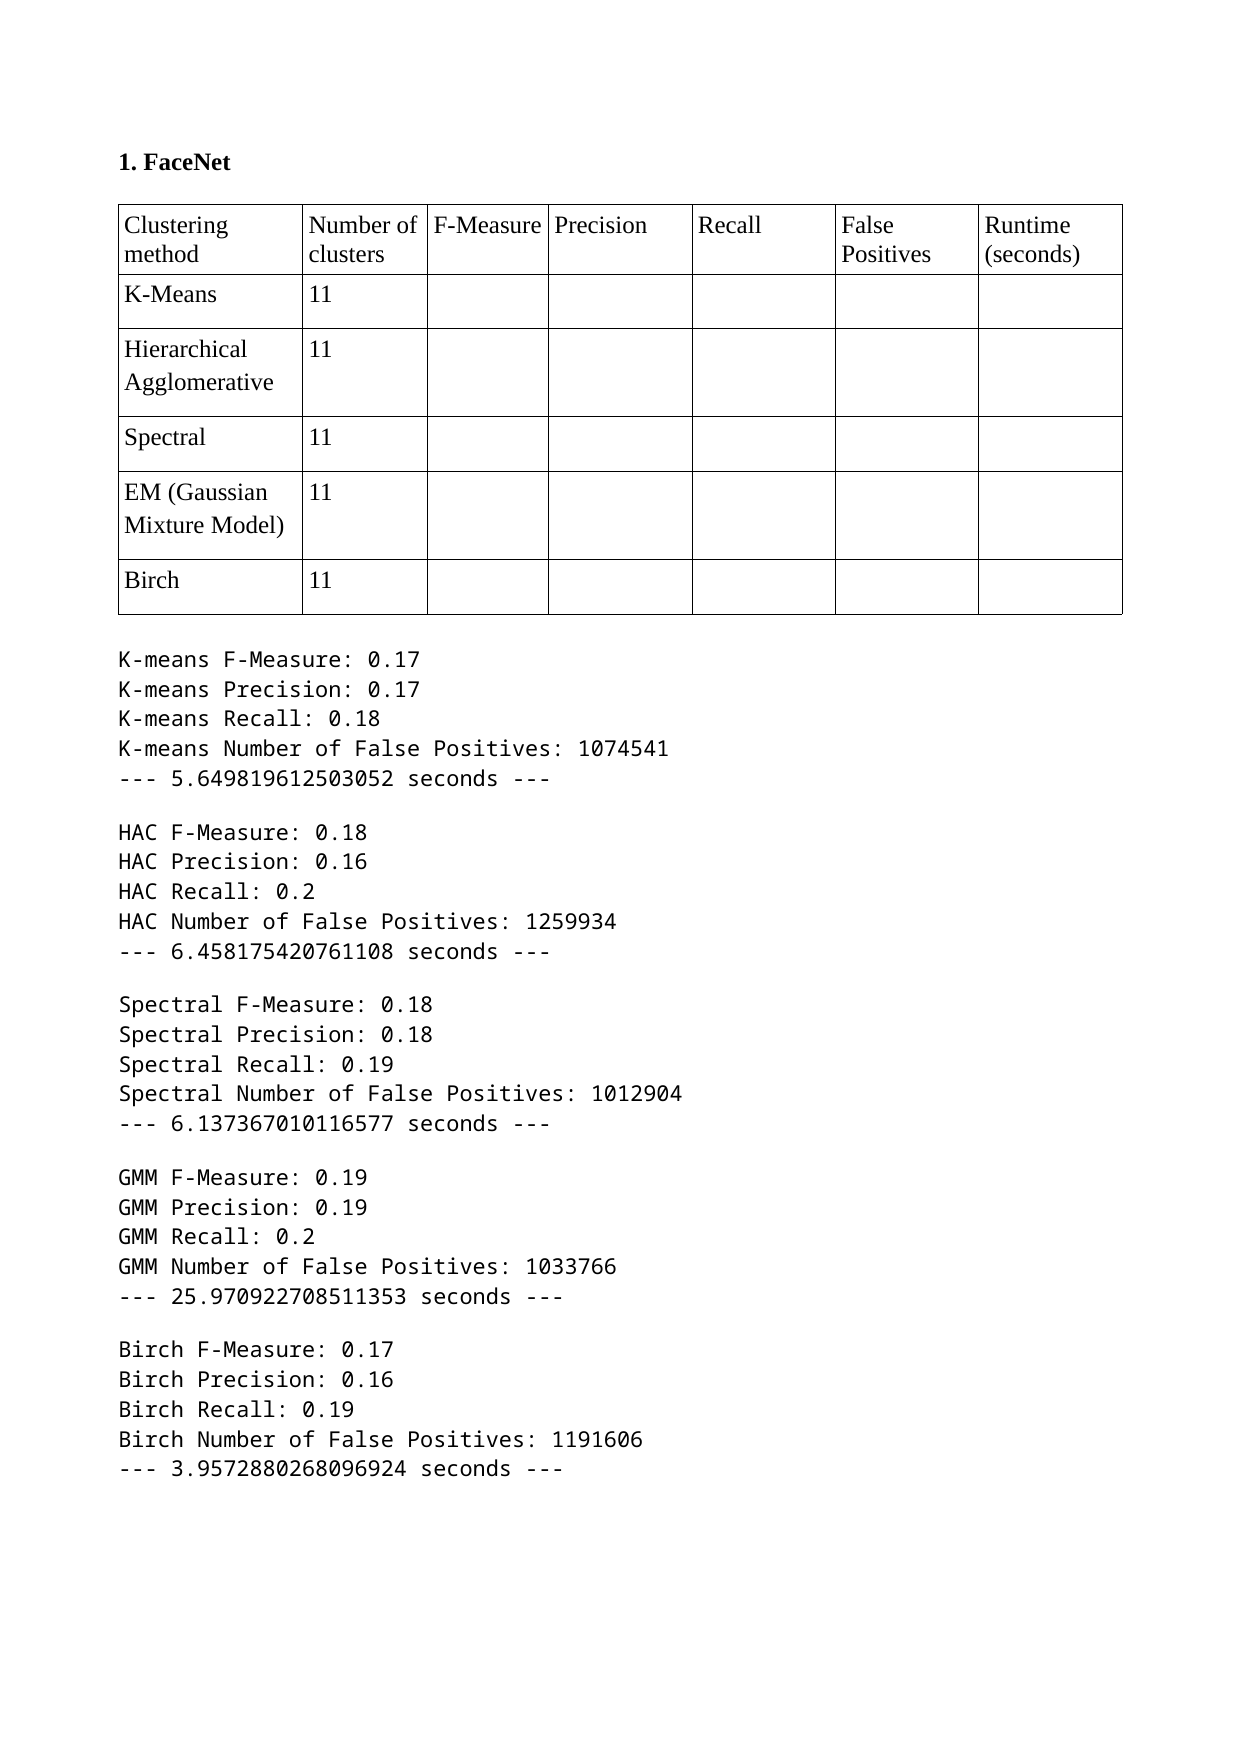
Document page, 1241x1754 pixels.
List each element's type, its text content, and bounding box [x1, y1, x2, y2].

table_cell [979, 329, 1122, 416]
text HAC F-Measure: 0.18 [118, 816, 1122, 846]
text K-means Recall: 0.18 [118, 703, 1122, 733]
table_cell [428, 275, 548, 328]
table_cell [693, 329, 835, 416]
table_cell [979, 417, 1122, 471]
text --- 6.458175420761108 seconds --- [118, 936, 1122, 965]
text --- 3.9572880268096924 seconds --- [118, 1453, 1122, 1483]
table_header Clustering method [119, 205, 302, 273]
table_cell [836, 329, 978, 416]
table_cell [693, 560, 835, 614]
table_header Precision [549, 205, 692, 273]
table_cell Spectral [119, 417, 302, 471]
table_cell Birch [119, 560, 302, 614]
text --- 6.137367010116577 seconds --- [118, 1108, 1122, 1138]
table_cell [836, 560, 978, 614]
table_cell [549, 560, 692, 614]
table_cell 11 [303, 275, 427, 328]
table_cell [428, 417, 548, 471]
text Spectral Number of False Positives: 1012904 [118, 1078, 1122, 1108]
table_header Recall [693, 205, 835, 273]
table_cell [979, 275, 1122, 328]
text K-means F-Measure: 0.17 [118, 644, 1122, 674]
table_cell [693, 417, 835, 471]
text HAC Recall: 0.2 [118, 876, 1122, 906]
table_header Number of clusters [303, 205, 427, 273]
table_cell [836, 417, 978, 471]
text GMM F-Measure: 0.19 [118, 1162, 1122, 1191]
table_cell [836, 472, 978, 559]
table_cell 11 [303, 472, 427, 559]
text HAC Precision: 0.16 [118, 846, 1122, 876]
text K-means Number of False Positives: 1074541 [118, 733, 1122, 763]
table_cell [428, 472, 548, 559]
table_cell [549, 472, 692, 559]
text GMM Number of False Positives: 1033766 [118, 1251, 1122, 1281]
table_cell [549, 417, 692, 471]
text --- 5.649819612503052 seconds --- [118, 763, 1122, 793]
table_cell Hierarchical Agglomerative [119, 329, 302, 416]
table_cell [836, 275, 978, 328]
text Birch Number of False Positives: 1191606 [118, 1424, 1122, 1453]
text Birch Recall: 0.19 [118, 1394, 1122, 1424]
table_header F-Measure [428, 205, 548, 273]
text GMM Recall: 0.2 [118, 1221, 1122, 1251]
table_cell [428, 329, 548, 416]
table_cell [979, 560, 1122, 614]
table_cell [979, 472, 1122, 559]
table_cell EM (Gaussian Mixture Model) [119, 472, 302, 559]
table_cell [549, 329, 692, 416]
text GMM Precision: 0.19 [118, 1191, 1122, 1221]
text Spectral F-Measure: 0.18 [118, 989, 1122, 1019]
text Spectral Precision: 0.18 [118, 1019, 1122, 1049]
table_header Runtime (seconds) [979, 205, 1122, 273]
table_cell [693, 275, 835, 328]
text 1. FaceNet [118, 147, 1122, 176]
table_cell 11 [303, 329, 427, 416]
table_cell [549, 275, 692, 328]
table_cell [428, 560, 548, 614]
table_cell 11 [303, 417, 427, 471]
table_cell [693, 472, 835, 559]
text --- 25.970922708511353 seconds --- [118, 1281, 1122, 1311]
text K-means Precision: 0.17 [118, 674, 1122, 703]
table_cell 11 [303, 560, 427, 614]
text Birch Precision: 0.16 [118, 1364, 1122, 1394]
table_header False Positives [836, 205, 978, 273]
text HAC Number of False Positives: 1259934 [118, 906, 1122, 936]
text Birch F-Measure: 0.17 [118, 1334, 1122, 1364]
table_cell K-Means [119, 275, 302, 328]
text Spectral Recall: 0.19 [118, 1049, 1122, 1078]
